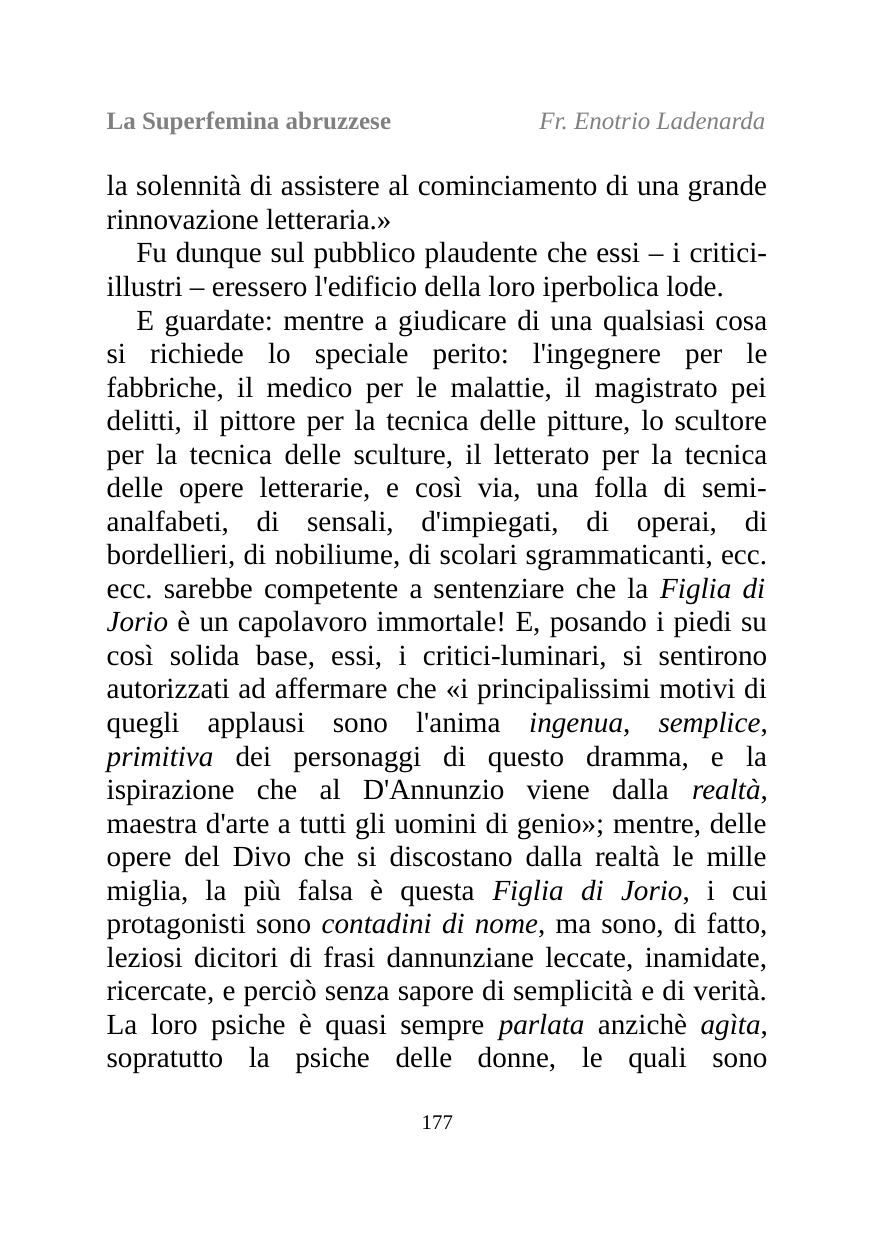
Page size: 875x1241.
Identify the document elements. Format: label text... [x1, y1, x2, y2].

text Fu dunque sul pubblico plaudente che essi – i critici-illustri – eressero l'edificio della loro iperbolica lode. [106, 236, 768, 303]
text E guardate: mentre a giudicare di una qualsiasi cosa si richiede lo speciale perito: l'ingegnere per le fabbriche, il medico per le malattie, il magistrato pei delitti, il pittore per la tecnica delle pitture, lo scultore per la tecnica delle sculture, il letterato per la tecnica delle opere letterarie, e così via, una folla di semi-analfabeti, di sensali, d'impiegati, di operai, di bordellieri, di nobiliume, di scolari sgrammaticanti, ecc. ecc. sarebbe competente a sentenziare che la Figlia di Jorio è un capolavoro immortale! E, posando i piedi su così solida base, essi, i critici-luminari, si sentirono autorizzati ad affermare che «i principalissimi motivi di quegli applausi sono l'anima ingenua, semplice, primitiva dei personaggi di questo dramma, e la ispirazione che al D'Annunzio viene dalla realtà, maestra d'arte a tutti gli uomini di genio»; mentre, delle opere del Divo che si discostano dalla realtà le mille miglia, la più falsa è questa Figlia di Jorio, i cui protagonisti sono contadini di nome, ma sono, di fatto, leziosi dicitori di frasi dannunziane leccate, inamidate, ricercate, e perciò senza sapore di semplicità e di verità. La loro psiche è quasi sempre parlata anzichè agìta, sopratutto la psiche delle donne, le quali sono [106, 303, 768, 1074]
text la solennità di assistere al cominciamento di una grande rinnovazione letteraria.» [106, 168, 768, 236]
